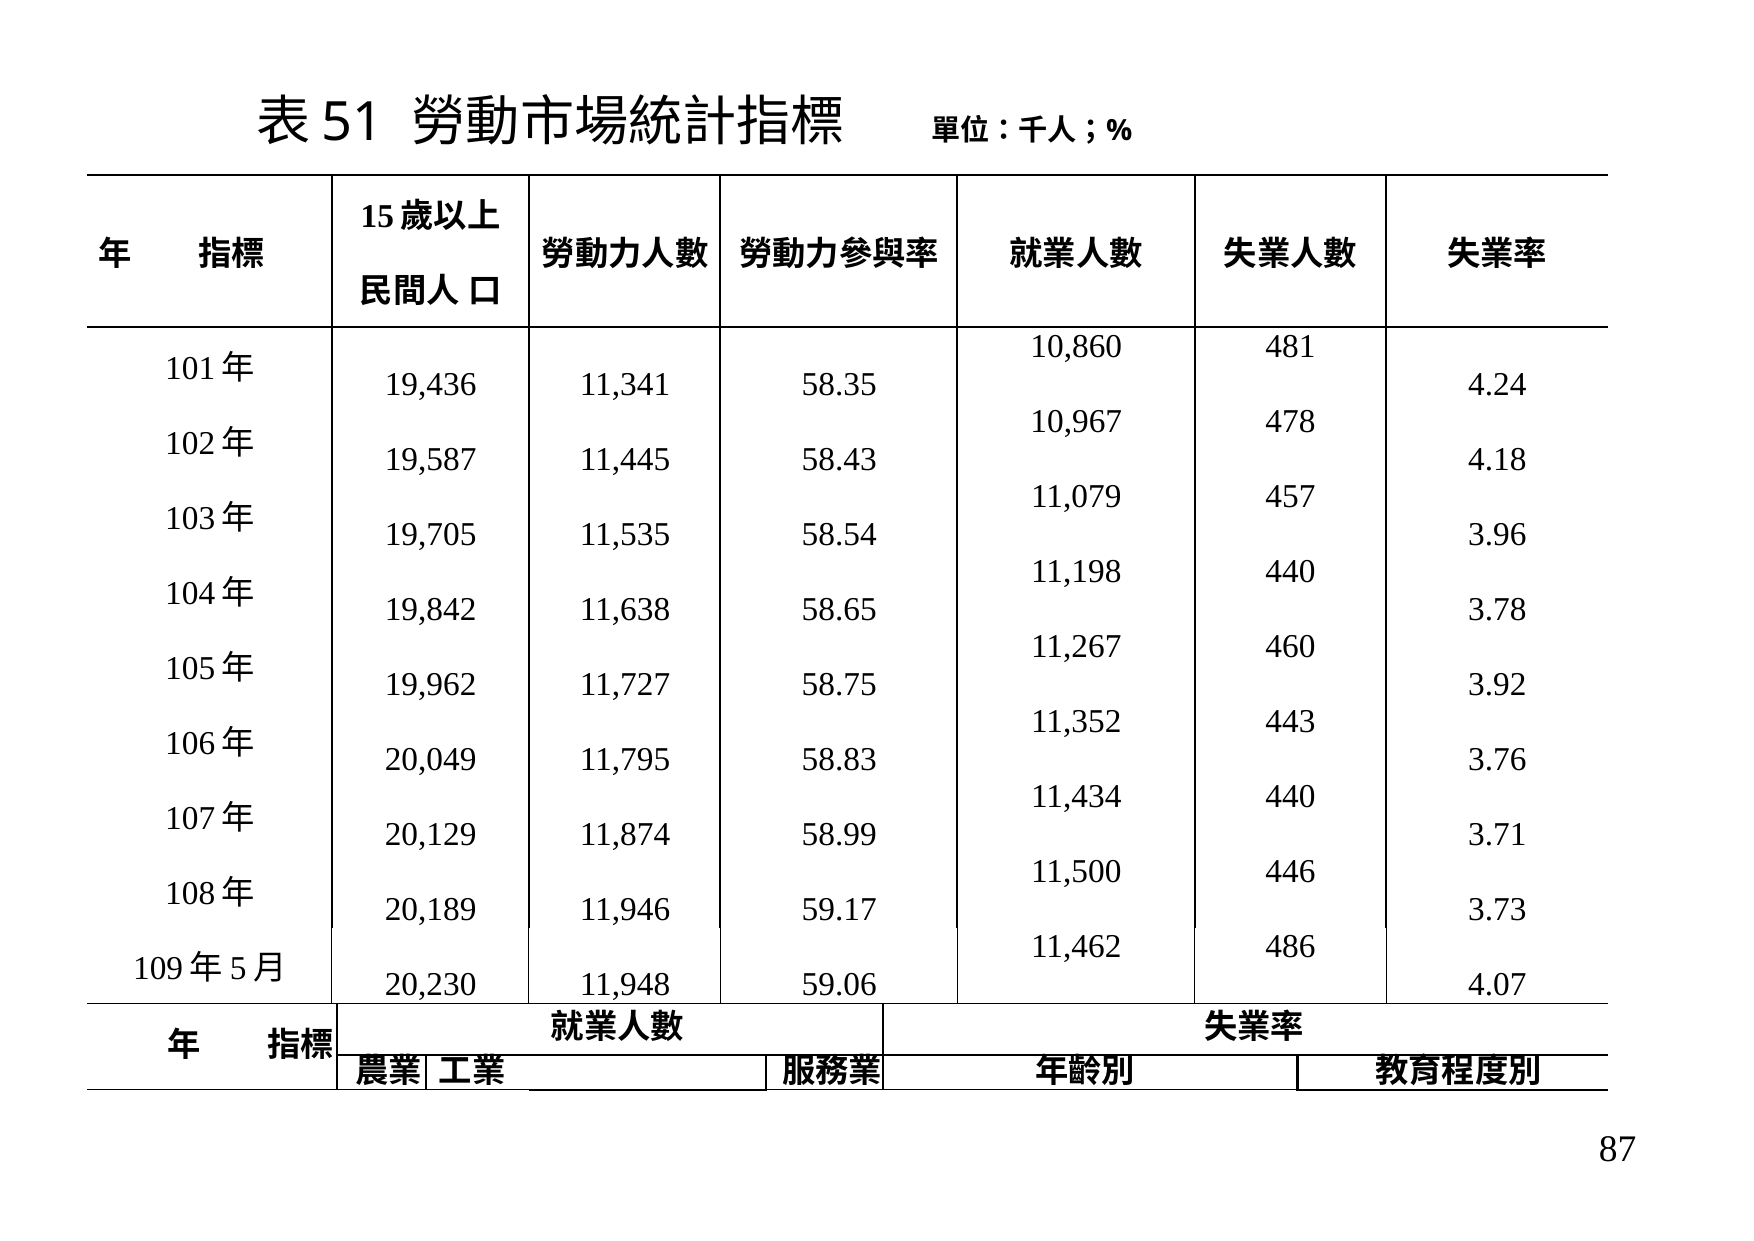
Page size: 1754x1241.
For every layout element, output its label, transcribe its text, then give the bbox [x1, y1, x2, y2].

table_cell 59.06 [721, 928, 957, 1003]
table_header 失業率 [1387, 176, 1608, 326]
table_cell 3.96 [1387, 478, 1608, 553]
table_cell 58.65 [721, 553, 956, 628]
table_header 失業人數 [1196, 176, 1385, 326]
table_cell 481 [1196, 328, 1385, 403]
subtitle 表51 勞動市場統計指標 單位：千人；% [59, 61, 1636, 173]
table_cell 58.43 [721, 403, 956, 478]
table_cell 4.24 [1387, 328, 1608, 403]
table_cell 106年 [87, 703, 331, 778]
table_cell 11,874 [530, 778, 719, 853]
table_cell 443 [1196, 703, 1385, 778]
table_cell 11,535 [530, 478, 719, 553]
table_cell 11,079 [958, 478, 1194, 553]
table_cell 20,189 [333, 853, 528, 928]
table_cell 19,842 [333, 553, 528, 628]
table_cell 58.35 [721, 328, 956, 403]
table_cell 104年 [87, 553, 331, 628]
table_cell 11,638 [530, 553, 719, 628]
table_cell 19,587 [333, 403, 528, 478]
table_cell 11,198 [958, 553, 1194, 628]
table_cell 20,129 [333, 778, 528, 853]
table_cell 105年 [87, 628, 331, 703]
table_cell 58.75 [721, 628, 956, 703]
table_cell 19,436 [333, 328, 528, 403]
table_cell 11,948 [529, 928, 720, 1003]
table_cell [529, 1056, 646, 1089]
table_cell 3.78 [1387, 553, 1608, 628]
table_cell 4.18 [1387, 403, 1608, 478]
table_cell [646, 1056, 765, 1089]
table_cell 11,462 [958, 928, 1194, 1003]
table_cell 3.73 [1387, 853, 1608, 928]
table_cell 103年 [87, 478, 331, 553]
table_cell 年 指標 [87, 1004, 336, 1089]
table_cell 就業人數 [338, 1004, 882, 1053]
table_cell 440 [1196, 553, 1385, 628]
table_cell 11,795 [530, 703, 719, 778]
table_cell 11,946 [530, 853, 719, 928]
table_cell 11,434 [958, 778, 1194, 853]
table_cell 11,445 [530, 403, 719, 478]
table_cell 失業率 [884, 1004, 1608, 1053]
table_cell 3.71 [1387, 778, 1608, 853]
table_header 勞動力人數 [530, 176, 719, 326]
table_cell 教育程度別 [1299, 1056, 1608, 1089]
table_cell 59.17 [721, 853, 956, 928]
table_cell 457 [1196, 478, 1385, 553]
table_cell 3.76 [1387, 703, 1608, 778]
table_cell 服務業 [767, 1056, 882, 1089]
table_cell 446 [1196, 853, 1385, 928]
table_cell 20,049 [333, 703, 528, 778]
table_cell 11,727 [530, 628, 719, 703]
table_cell 20,230 [332, 928, 528, 1003]
table_cell 年齡別 [884, 1056, 1296, 1089]
table_cell 102年 [87, 403, 331, 478]
table_cell 11,500 [958, 853, 1194, 928]
table_cell 108年 [87, 853, 331, 928]
table_cell 11,267 [958, 628, 1194, 703]
table_cell 19,705 [333, 478, 528, 553]
table_cell 10,967 [958, 403, 1194, 478]
table_header 勞動力參與率 [721, 176, 956, 326]
table_cell 10,860 [958, 328, 1194, 403]
table_cell 58.99 [721, 778, 956, 853]
table_cell 478 [1196, 403, 1385, 478]
table_cell 107年 [87, 778, 331, 853]
table_cell 工業 [427, 1056, 529, 1089]
table_cell 101年 [87, 328, 331, 403]
table_cell 440 [1196, 778, 1385, 853]
table_cell 486 [1195, 928, 1386, 1003]
table_header 15歲以上 民間人 口 [333, 176, 528, 326]
table_cell 4.07 [1387, 928, 1608, 1003]
table_cell 11,352 [958, 703, 1194, 778]
table_cell 58.83 [721, 703, 956, 778]
table_header 就業人數 [958, 176, 1194, 326]
table_cell 11,341 [530, 328, 719, 403]
table_header 年 指標 [87, 176, 331, 326]
table_cell 農業 [338, 1056, 425, 1089]
table_cell 109年5月 [87, 928, 331, 1003]
table_cell 3.92 [1387, 628, 1608, 703]
table_cell 58.54 [721, 478, 956, 553]
table_cell 460 [1196, 628, 1385, 703]
table_cell 19,962 [333, 628, 528, 703]
